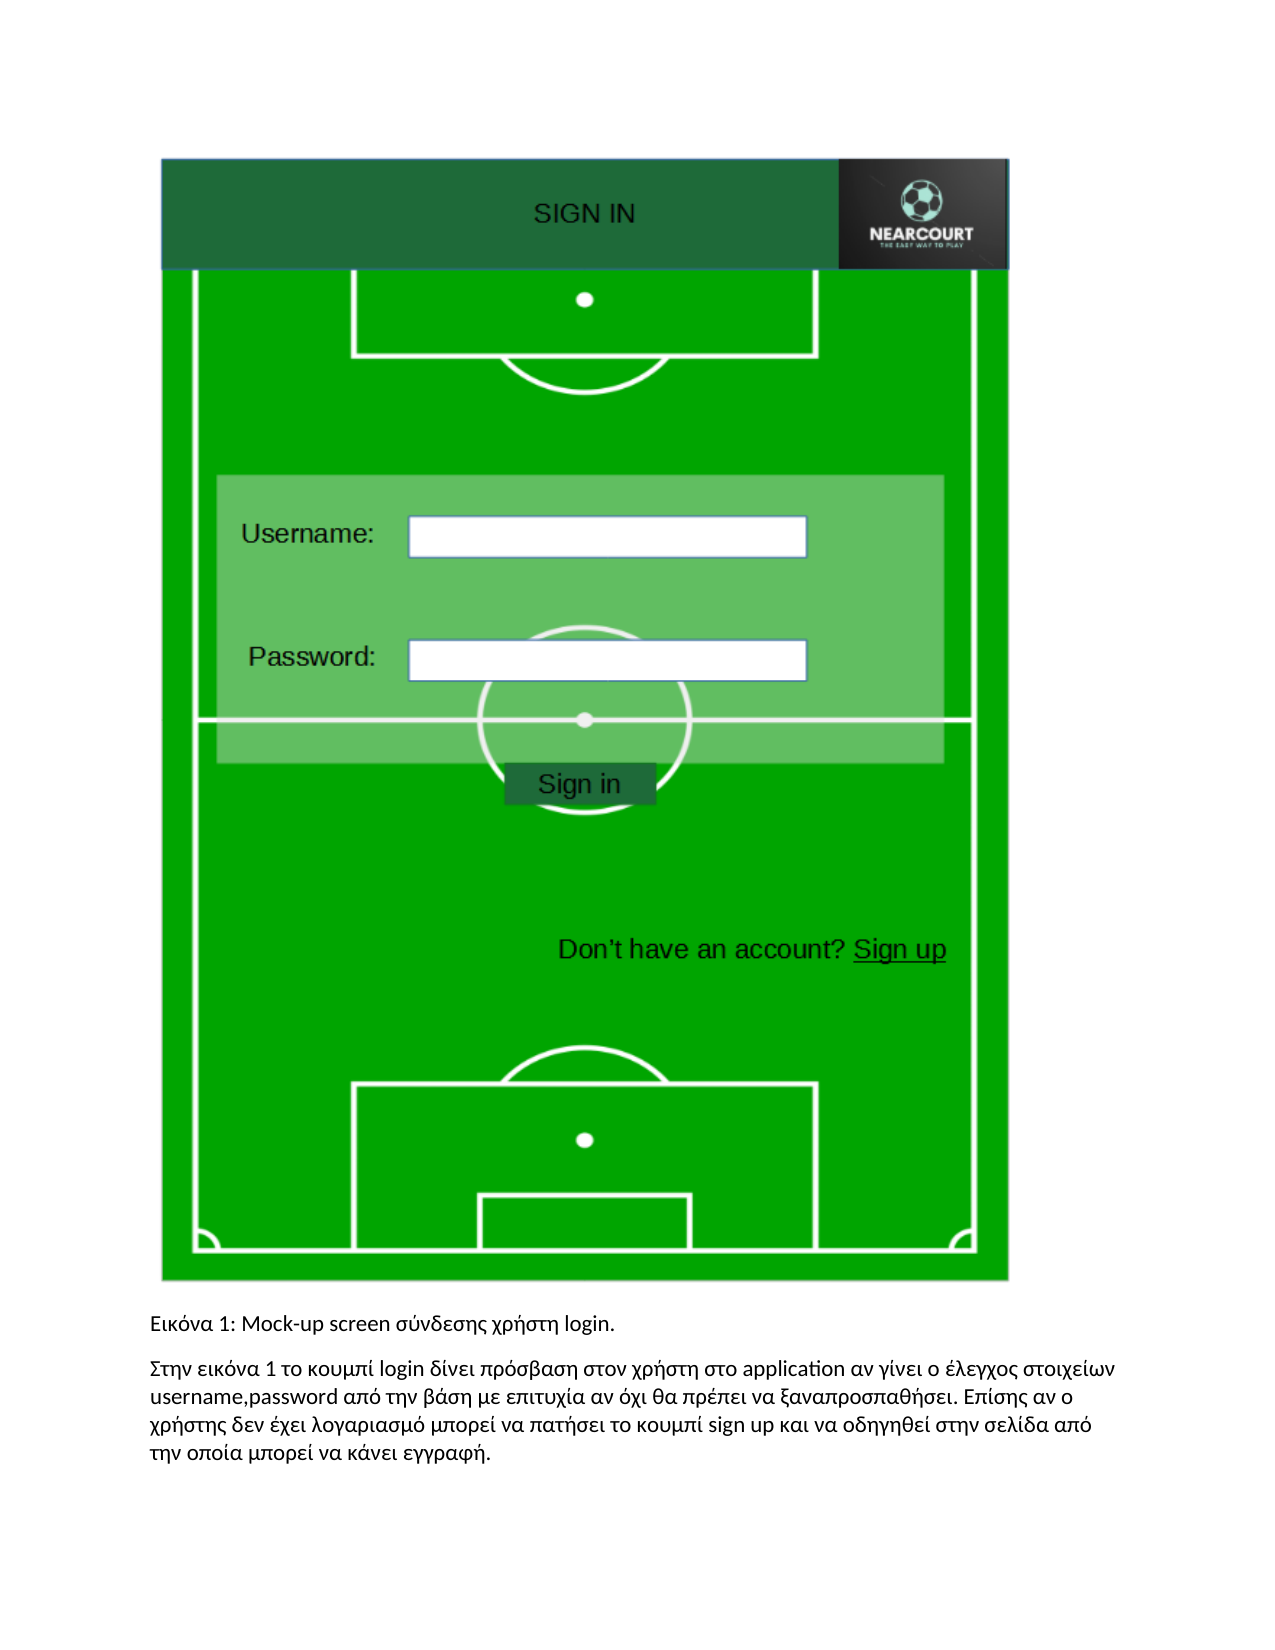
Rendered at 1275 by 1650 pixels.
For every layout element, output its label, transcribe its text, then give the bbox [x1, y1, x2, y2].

text Εικόνα 1: Mock-up screen σύνδεσης χρήστη login. [150, 1309, 1125, 1337]
text Στην εικόνα 1 το κουμπί login δίνει πρόσβαση στον χρήστη στο application αν γίνει ο έλεγχος στοιχείων username,password από την βάση με επιτυχία αν όχι θα πρέπει να ξαναπροσπαθήσει. Επίσης αν ο χρήστης δεν έχει λογαριασμό μπορεί να πατήσει το κουμπί sign up και να οδηγηθεί στην σελίδα από την οποία μπορεί να κάνει εγγραφή. [150, 1354, 1125, 1466]
